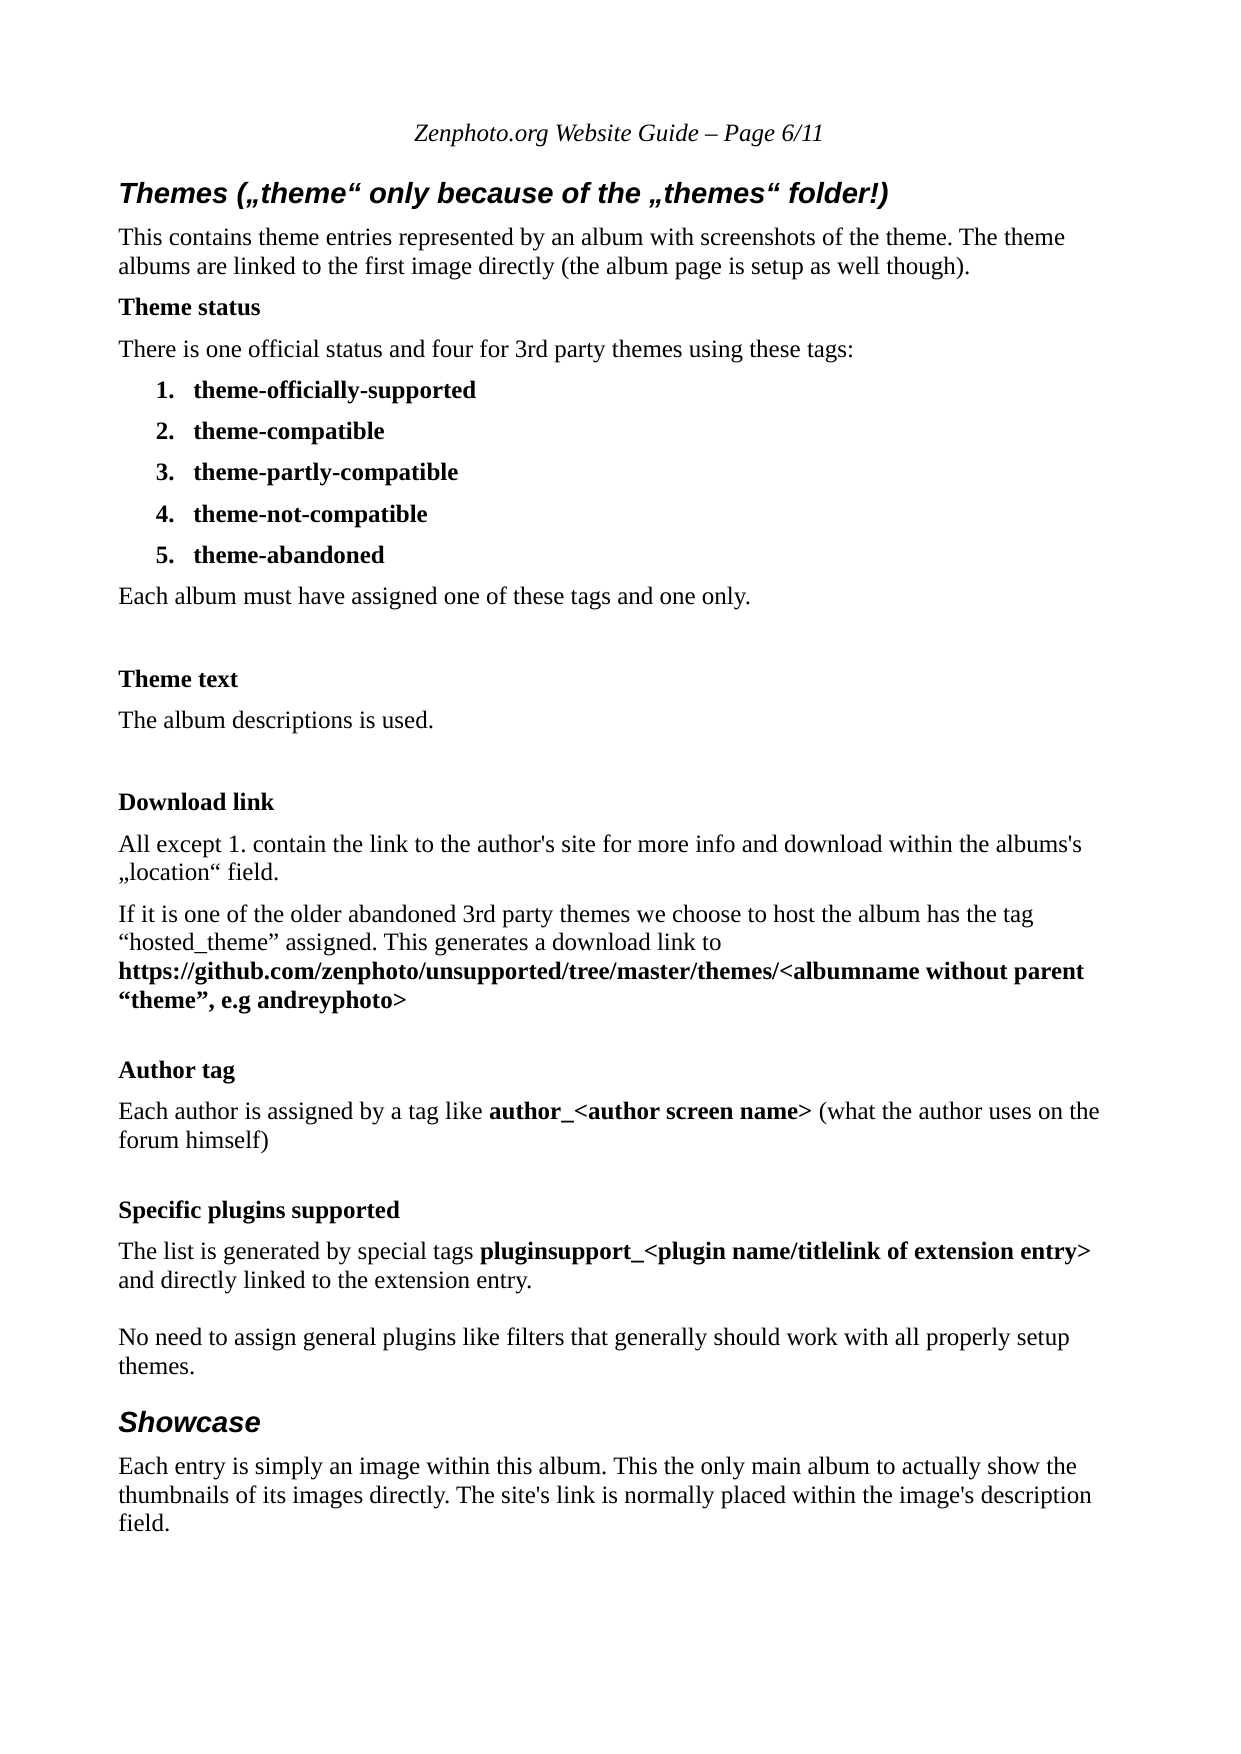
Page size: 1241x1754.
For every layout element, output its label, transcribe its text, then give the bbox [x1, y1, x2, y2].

text This contains theme entries represented by an album with screenshots of the theme. The theme albums are linked to the first image directly (the album page is setup as well though). [118, 222, 1122, 280]
text If it is one of the older abandoned 3rd party themes we choose to host the album has the tag “hosted_theme” assigned. This generates a download link to https://github.com/zenphoto/unsupported/tree/master/themes/<albumname without parent “theme”, e.g andreyphoto> [118, 899, 1122, 1014]
text Author tag [118, 1055, 1122, 1084]
text Each author is assigned by a tag like author_<author screen name> (what the author uses on the forum himself) [118, 1096, 1122, 1154]
text Specific plugins supported [118, 1195, 1122, 1224]
list theme-partly-compatible [156, 457, 1122, 486]
text The album descriptions is used. [118, 705, 1122, 734]
list theme-abandoned [156, 540, 1122, 569]
list theme-compatible [156, 416, 1122, 445]
text Theme status [118, 292, 1122, 321]
text No need to assign general plugins like filters that generally should work with all properly setup themes. [118, 1322, 1122, 1380]
text Download link [118, 787, 1122, 816]
subtitle Themes („theme“ only because of the „themes“ folder!) [118, 176, 1122, 210]
text Each entry is simply an image within this album. This the only main album to actually show the thumbnails of its images directly. The site's link is normally placed within the image's description field. [118, 1451, 1122, 1537]
text Theme text [118, 664, 1122, 692]
text Each album must have assigned one of these tags and one only. [118, 581, 1122, 610]
text The list is generated by special tags pluginsupport_<plugin name/titlelink of extension entry> and directly linked to the extension entry. [118, 1236, 1122, 1294]
text There is one official status and four for 3rd party themes using these tags: [118, 334, 1122, 362]
list theme-not-compatible [156, 499, 1122, 527]
subtitle Showcase [118, 1405, 1122, 1438]
text All except 1. contain the link to the author's site for more info and download within the albums's „location“ field. [118, 829, 1122, 886]
list theme-officially-supported [156, 375, 1122, 404]
